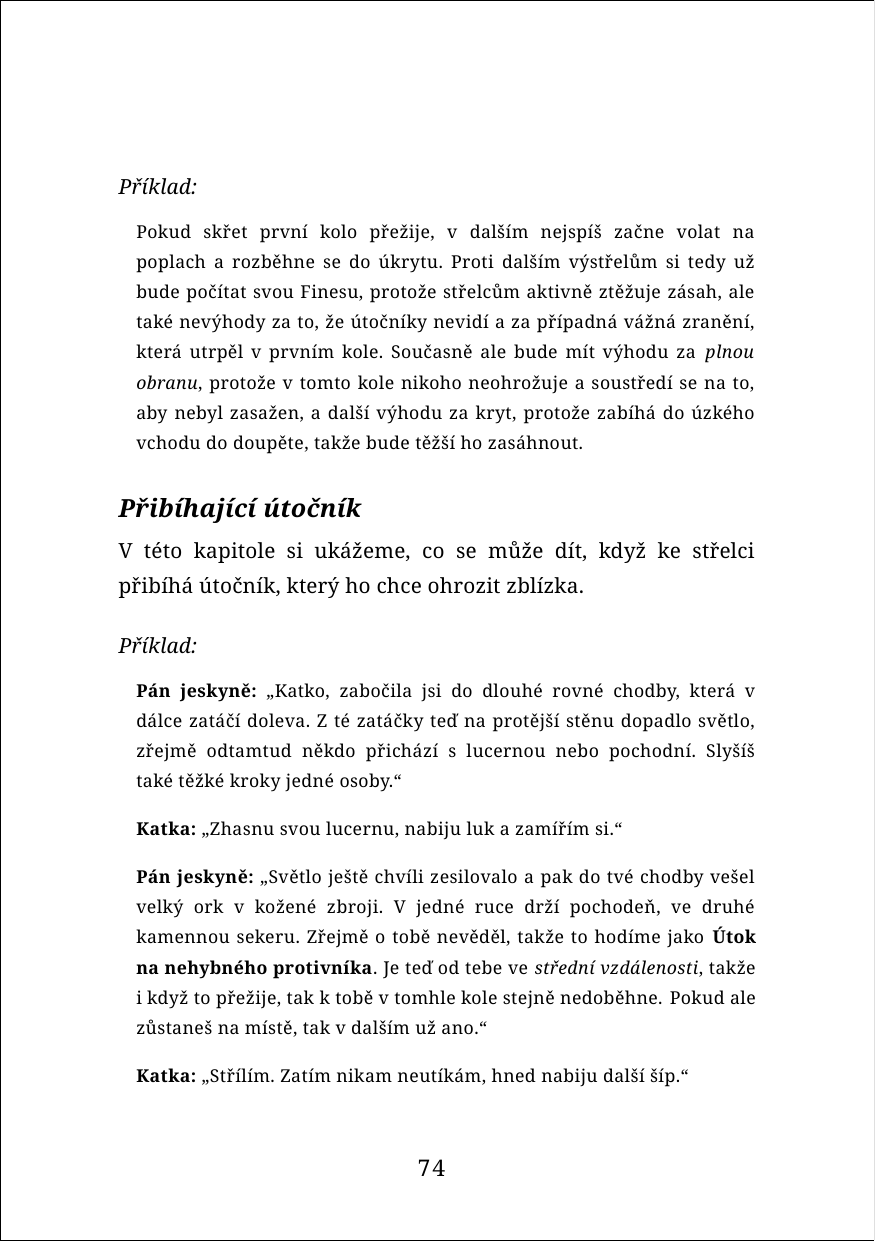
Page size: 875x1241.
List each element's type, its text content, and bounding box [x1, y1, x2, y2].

subtitle Přibíhající útočník [118, 490, 756, 524]
text Katka: „Zhasnu svou lucernu, nabiju luk a zamířím si.“ [136, 817, 756, 841]
text V této kapitole si ukážeme, co se může dít, když ke střelci přibíhá útočník, který ho chce ohrozit zblízka. [118, 536, 756, 600]
text Katka: „Střílím. Zatím nikam neutíkám, hned nabiju další šíp.“ [136, 1063, 756, 1088]
text Příklad: [118, 172, 756, 200]
text Příklad: [118, 631, 756, 659]
text Pán jeskyně: „Katko, zabočila jsi do dlouhé rovné chodby, která v dálce zatáčí doleva. Z té zatáčky teď na protější stěnu dopadlo světlo, zřejmě odtamtud někdo přichází s lucernou nebo pochodní. Slyšíš také těžké kroky jedné osoby.“ [136, 678, 756, 793]
text Pokud skřet první kolo přežije, v dalším nejspíš začne volat na poplach a rozběhne se do úkrytu. Proti dalším výstřelům si tedy už bude počítat svou Finesu, protože střelcům aktivně ztěžuje zásah, ale také nevýhody za to, že útočníky nevidí a za případná vážná zranění, která utrpěl v prvním kole. Současně ale bude mít výhodu za plnou obranu, protože v tomto kole nikoho neohrožuje a soustředí se na to, aby nebyl zasažen, a další výhodu za kryt, protože zabíhá do úzkého vchodu do doupěte, takže bude těžší ho zasáhnout. [136, 219, 756, 455]
text Pán jeskyně: „Světlo ještě chvíli zesilovalo a pak do tvé chodby vešel velký ork v kožené zbroji. V jedné ruce drží pochodeň, ve druhé kamennou sekeru. Zřejmě o tobě nevěděl, takže to hodíme jako Útok na nehybného protivníka. Je teď od tebe ve střední vzdálenosti, takže i když to přežije, tak k tobě v tomhle kole stejně nedoběhne. Pokud ale zůstaneš na místě, tak v dalším už ano.“ [136, 864, 756, 1040]
